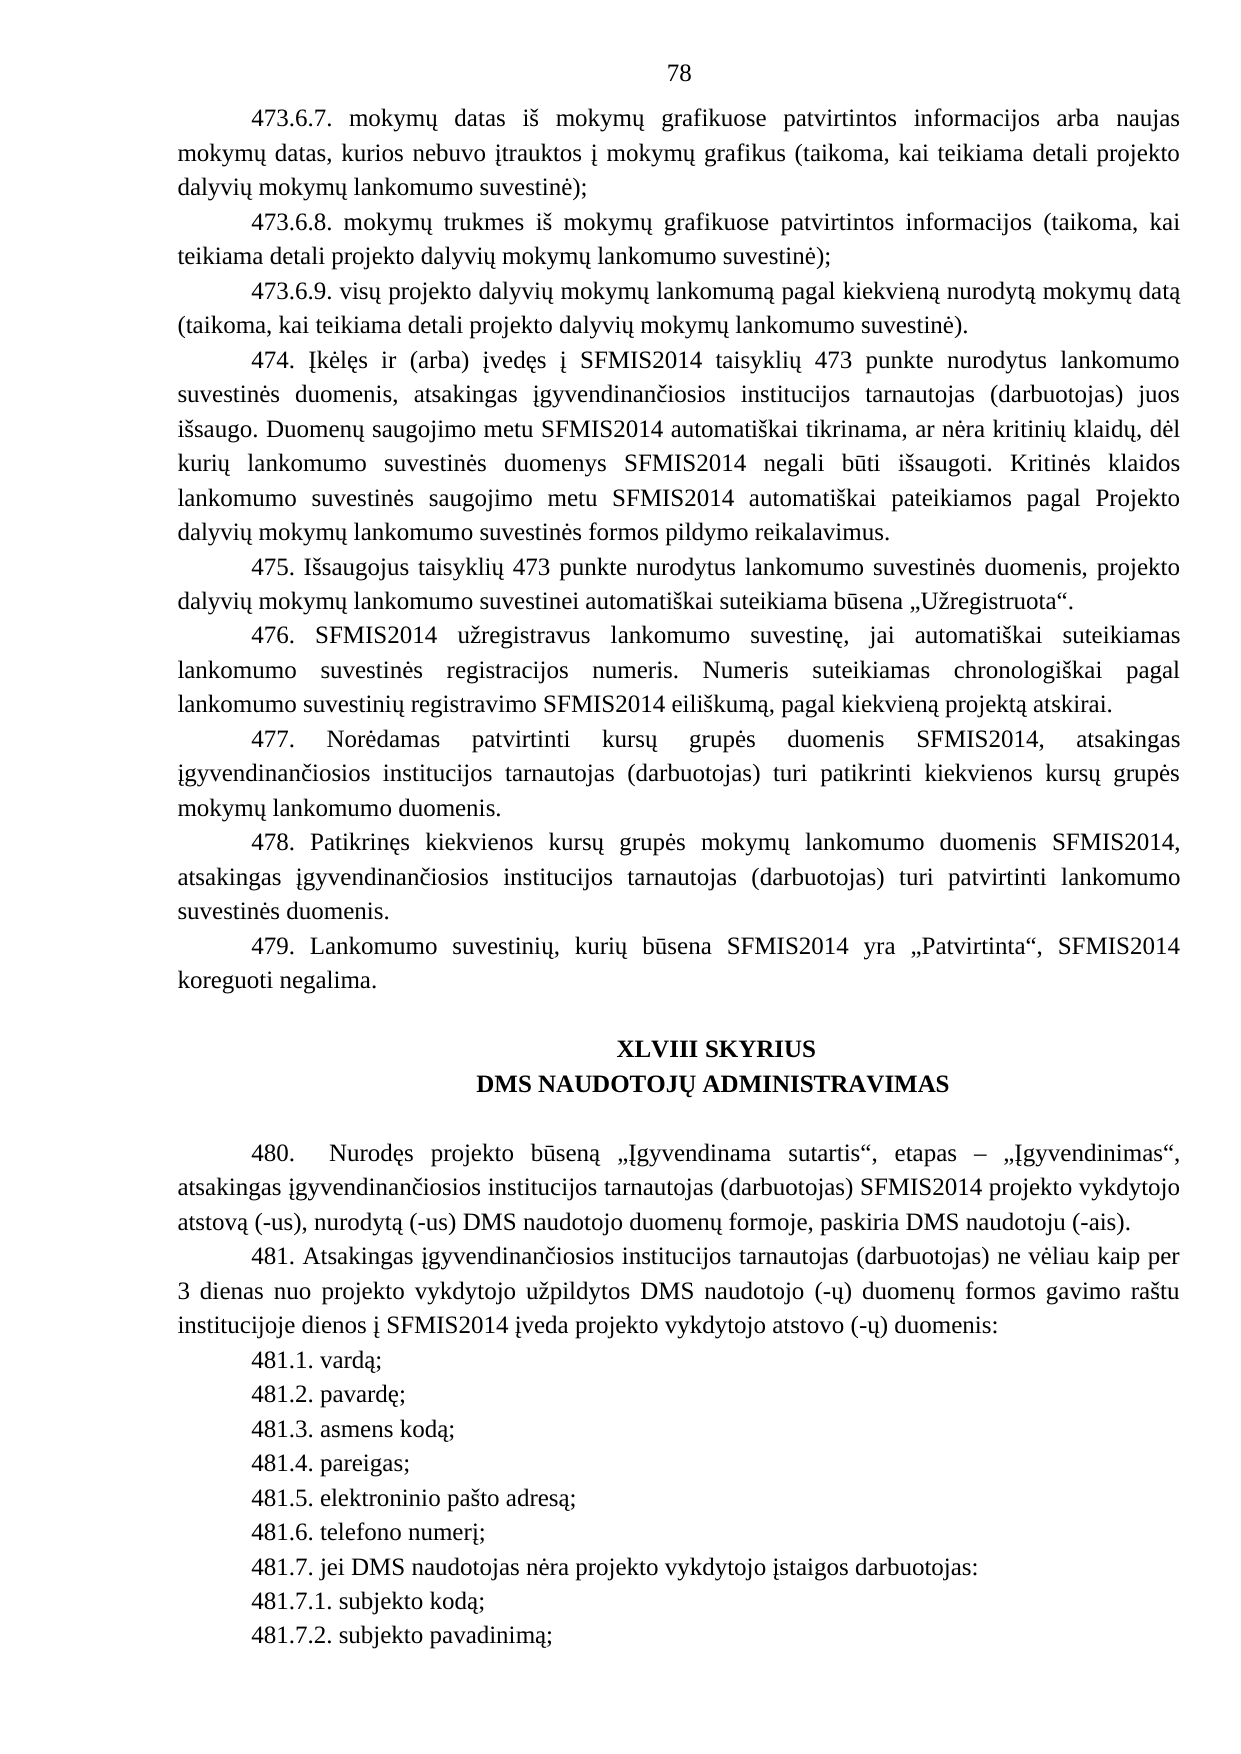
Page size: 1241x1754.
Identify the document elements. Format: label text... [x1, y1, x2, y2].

text 481.2. pavardę; [177, 1379, 1181, 1408]
text 481.5. elektroninio pašto adresą; [177, 1483, 1181, 1511]
text 476. SFMIS2014 užregistravus lankomumo suvestinę, jai automatiškai suteikiamas lankomumo suvestinės registracijos numeris. Numeris suteikiamas chronologiškai pagal lankomumo suvestinių registravimo SFMIS2014 eiliškumą, pagal kiekvieną projektą atskirai. [177, 621, 1181, 718]
text DMS NAUDOTOJŲ ADMINISTRAVIMAS [177, 1069, 1181, 1098]
text 475. Išsaugojus taisyklių 473 punkte nurodytus lankomumo suvestinės duomenis, projekto dalyvių mokymų lankomumo suvestinei automatiškai suteikiama būsena „Užregistruota“. [177, 552, 1181, 615]
text 473.6.9. visų projekto dalyvių mokymų lankomumą pagal kiekvieną nurodytą mokymų datą (taikoma, kai teikiama detali projekto dalyvių mokymų lankomumo suvestinė). [177, 276, 1181, 339]
text 481.4. pareigas; [177, 1448, 1181, 1477]
text 481.7.1. subjekto kodą; [177, 1586, 1181, 1615]
text 473.6.8. mokymų trukmes iš mokymų grafikuose patvirtintos informacijos (taikoma, kai teikiama detali projekto dalyvių mokymų lankomumo suvestinė); [177, 207, 1181, 270]
text 479. Lankomumo suvestinių, kurių būsena SFMIS2014 yra „Patvirtinta“, SFMIS2014 koreguoti negalima. [177, 931, 1181, 994]
text 481.6. telefono numerį; [177, 1517, 1181, 1546]
text 481.1. vardą; [177, 1345, 1181, 1373]
text XLVIII SKYRIUS [177, 1034, 1181, 1063]
text 474. Įkėlęs ir (arba) įvedęs į SFMIS2014 taisyklių 473 punkte nurodytus lankomumo suvestinės duomenis, atsakingas įgyvendinančiosios institucijos tarnautojas (darbuotojas) juos išsaugo. Duomenų saugojimo metu SFMIS2014 automatiškai tikrinama, ar nėra kritinių klaidų, dėl kurių lankomumo suvestinės duomenys SFMIS2014 negali būti išsaugoti. Kritinės klaidos lankomumo suvestinės saugojimo metu SFMIS2014 automatiškai pateikiamos pagal Projekto dalyvių mokymų lankomumo suvestinės formos pildymo reikalavimus. [177, 345, 1181, 546]
text 480. Nurodęs projekto būseną „Įgyvendinama sutartis“, etapas – „Įgyvendinimas“, atsakingas įgyvendinančiosios institucijos tarnautojas (darbuotojas) SFMIS2014 projekto vykdytojo atstovą (-us), nurodytą (-us) DMS naudotojo duomenų formoje, paskiria DMS naudotoju (-ais). [177, 1138, 1181, 1236]
text 481.7. jei DMS naudotojas nėra projekto vykdytojo įstaigos darbuotojas: [177, 1552, 1181, 1580]
text 481.7.2. subjekto pavadinimą; [177, 1621, 1181, 1649]
text 481. Atsakingas įgyvendinančiosios institucijos tarnautojas (darbuotojas) ne vėliau kaip per 3 dienas nuo projekto vykdytojo užpildytos DMS naudotojo (-ų) duomenų formos gavimo raštu institucijoje dienos į SFMIS2014 įveda projekto vykdytojo atstovo (-ų) duomenis: [177, 1241, 1181, 1339]
text 481.3. asmens kodą; [177, 1414, 1181, 1442]
text 477. Norėdamas patvirtinti kursų grupės duomenis SFMIS2014, atsakingas įgyvendinančiosios institucijos tarnautojas (darbuotojas) turi patikrinti kiekvienos kursų grupės mokymų lankomumo duomenis. [177, 724, 1181, 822]
text 478. Patikrinęs kiekvienos kursų grupės mokymų lankomumo duomenis SFMIS2014, atsakingas įgyvendinančiosios institucijos tarnautojas (darbuotojas) turi patvirtinti lankomumo suvestinės duomenis. [177, 827, 1181, 925]
text 473.6.7. mokymų datas iš mokymų grafikuose patvirtintos informacijos arba naujas mokymų datas, kurios nebuvo įtrauktos į mokymų grafikus (taikoma, kai teikiama detali projekto dalyvių mokymų lankomumo suvestinė); [177, 103, 1181, 201]
